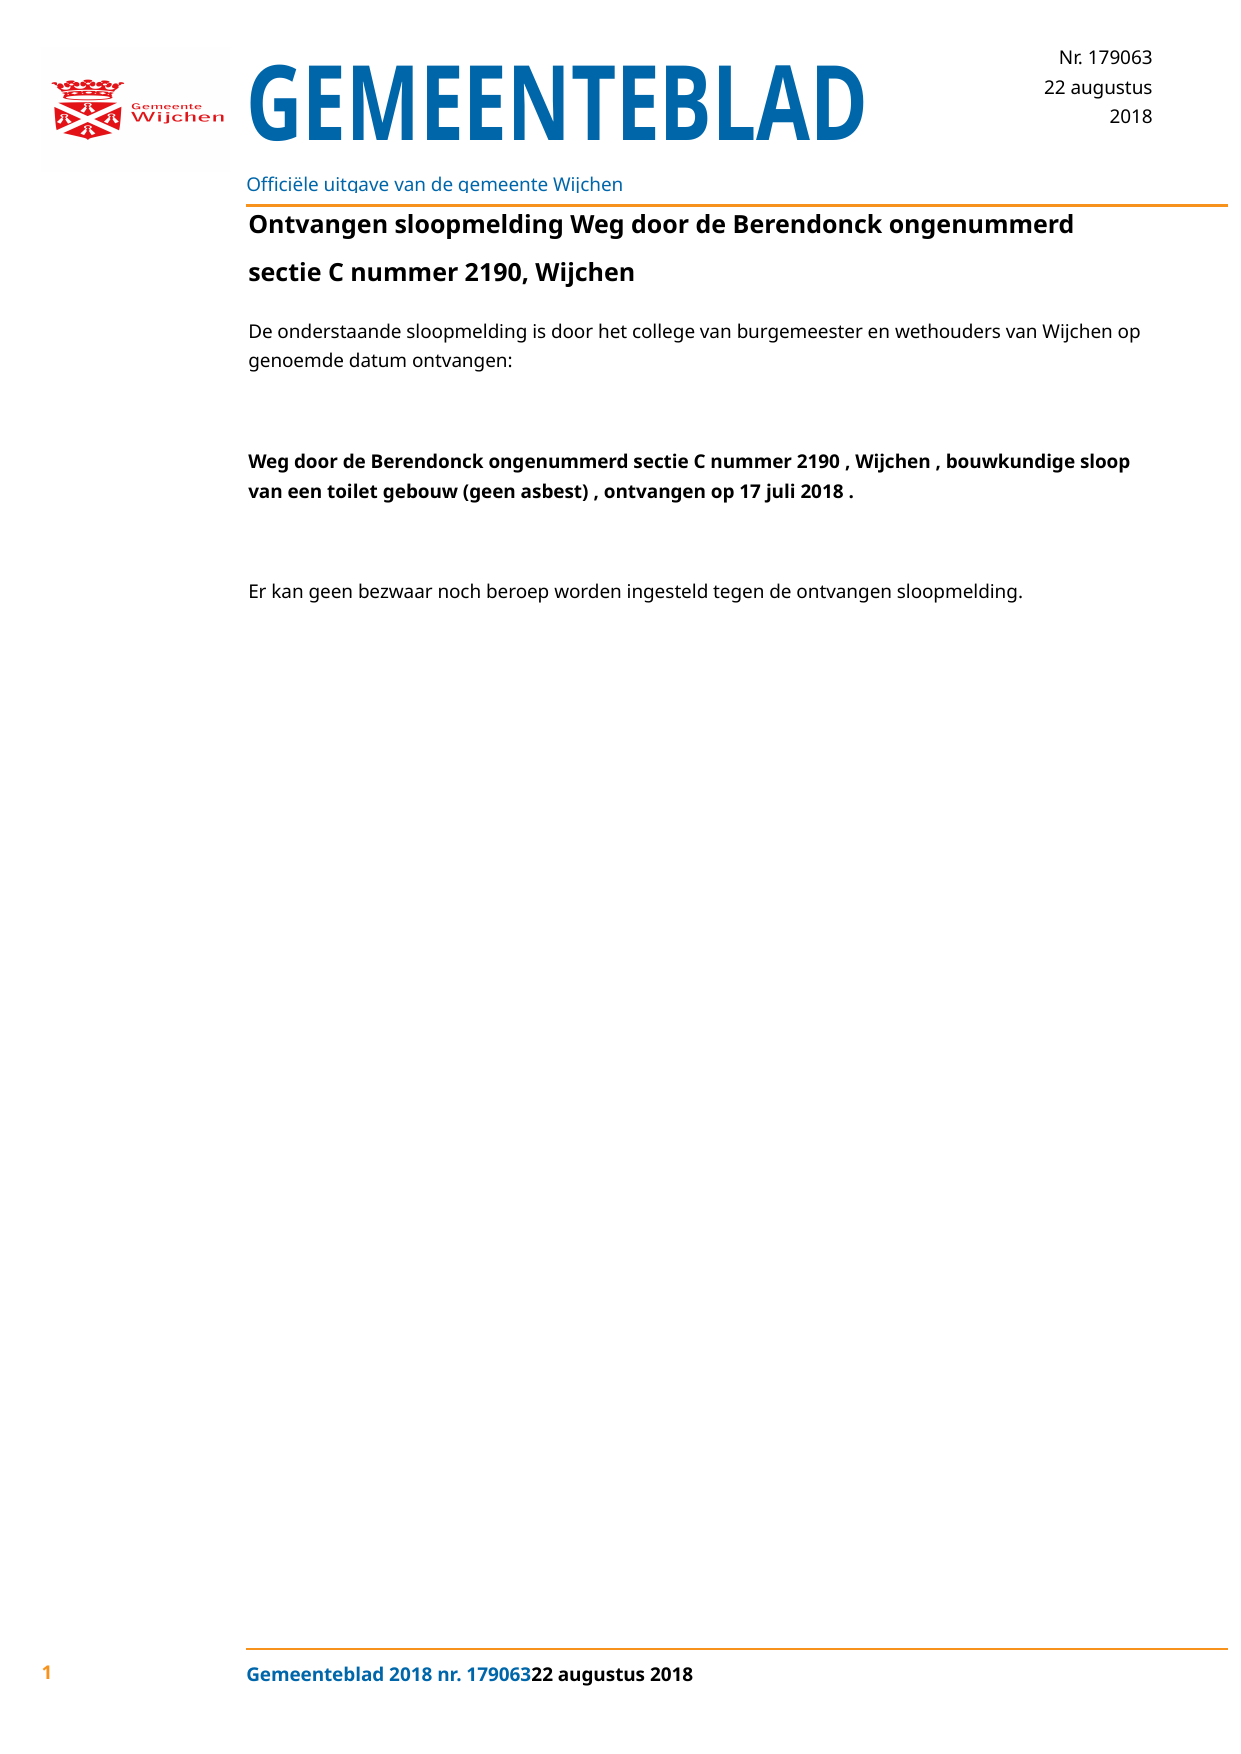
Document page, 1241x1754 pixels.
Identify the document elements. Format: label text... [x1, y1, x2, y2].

text De onderstaande sloopmelding is door het college van burgemeester en wethouders van Wijchen op genoemde datum ontvangen: [248, 318, 1152, 373]
text Weg door de Berendonck ongenummerd sectie C nummer 2190 , Wijchen , bouwkundige sloop van een toilet gebouw (geen asbest) , ontvangen op 17 juli 2018 . [248, 448, 1152, 504]
text Er kan geen bezwaar noch beroep worden ingesteld tegen de ontvangen sloopmelding. [248, 579, 1152, 604]
picture [41, 47, 231, 172]
text Ontvangen sloopmelding Weg door de Berendonck ongenummerd sectie C nummer 2190, Wijchen [248, 207, 1152, 288]
